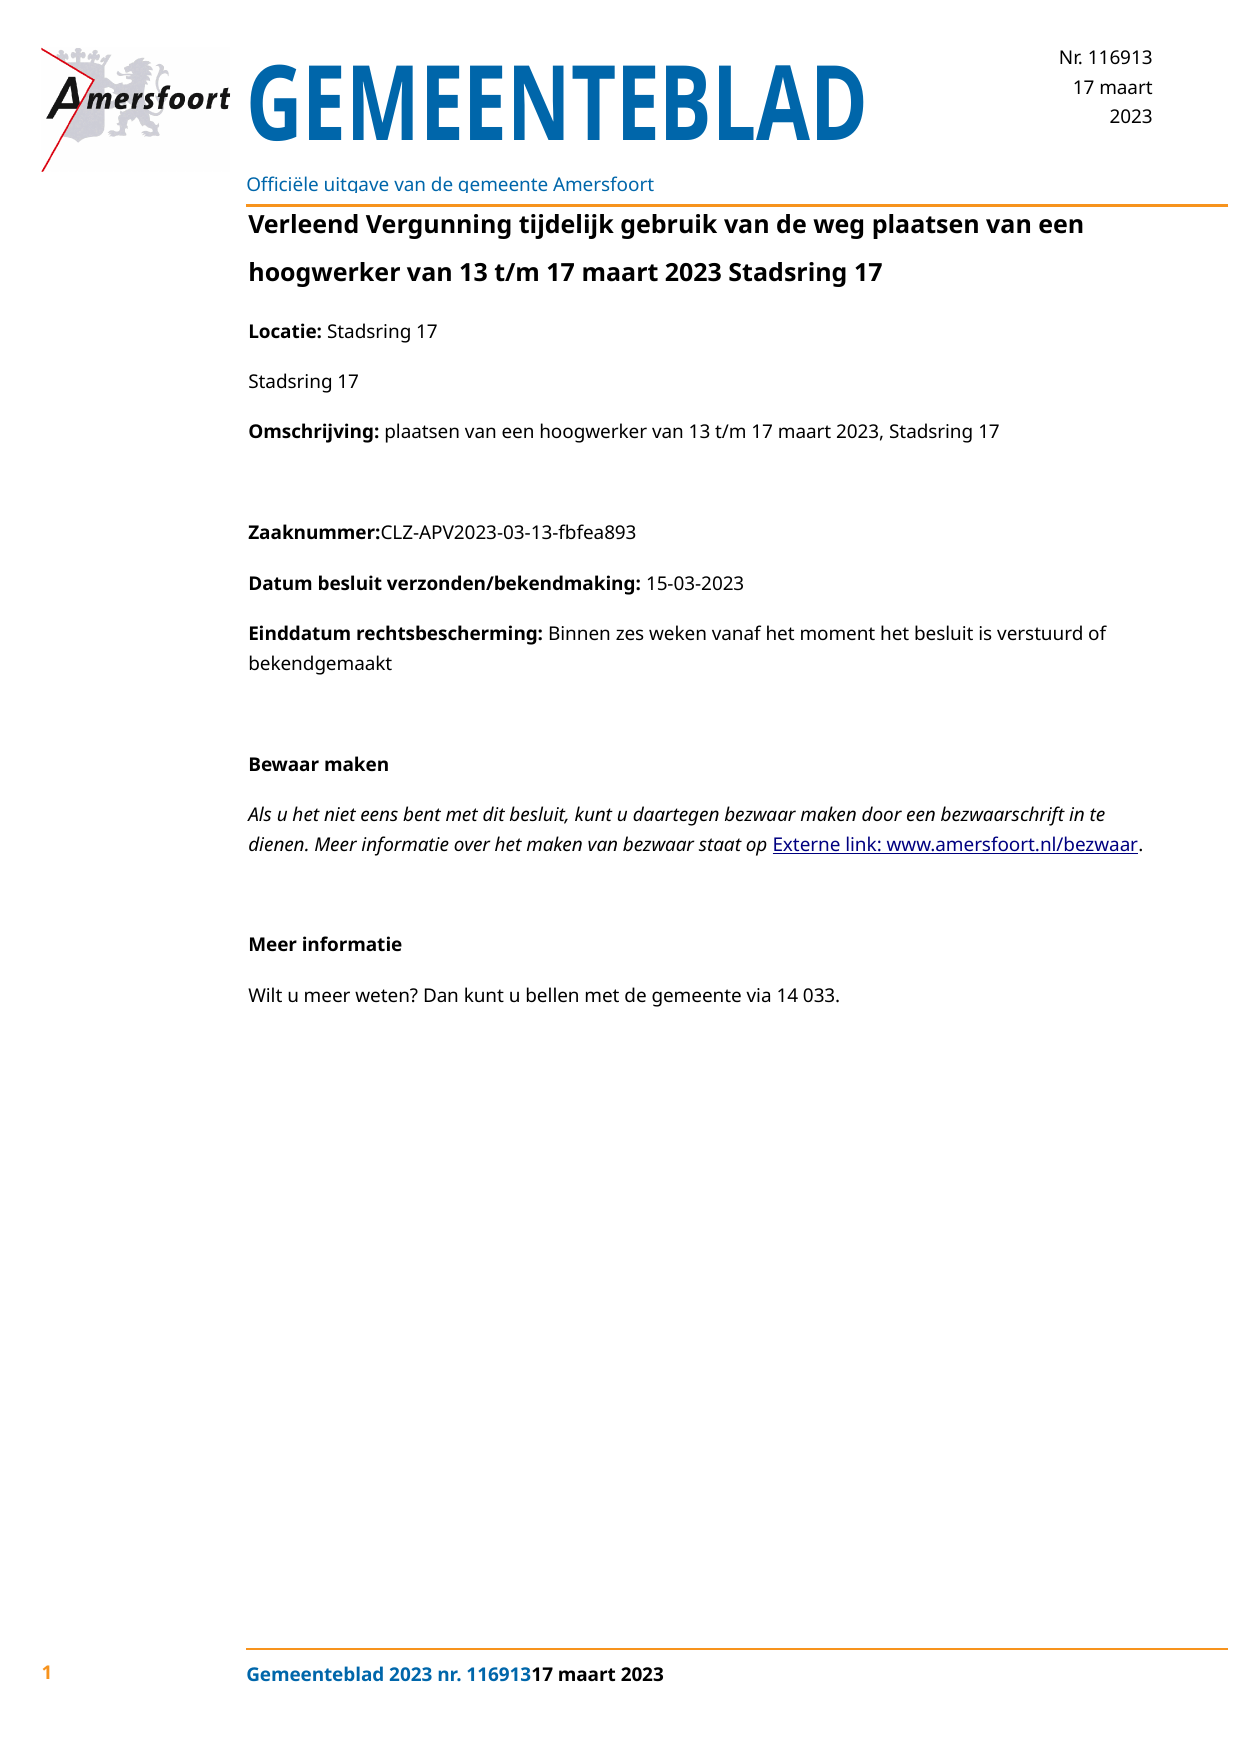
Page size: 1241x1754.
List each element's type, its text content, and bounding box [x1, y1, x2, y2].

text Datum besluit verzonden/bekendmaking: 15-03-2023 [248, 570, 1152, 596]
picture [41, 47, 231, 172]
text Locatie: Stadsring 17 [248, 318, 1152, 344]
text Wilt u meer weten? Dan kunt u bellen met de gemeente via 14 033. [248, 982, 1152, 1008]
text Stadsring 17 [248, 368, 1152, 394]
text Einddatum rechtsbescherming: Binnen zes weken vanaf het moment het besluit is verstuurd of bekendgemaakt [248, 620, 1152, 676]
text Meer informatie [248, 932, 1152, 957]
text Verleend Vergunning tijdelijk gebruik van de weg plaatsen van een hoogwerker van 13 t/m 17 maart 2023 Stadsring 17 [248, 207, 1152, 288]
text Zaaknummer:CLZ-APV2023-03-13-fbfea893 [248, 519, 1152, 545]
text Bewaar maken [248, 751, 1152, 777]
text Als u het niet eens bent met dit besluit, kunt u daartegen bezwaar maken door een bezwaarschrift in te dienen. Meer informatie over het maken van bezwaar staat op Externe link: www.amersfoort.nl/bezwaar. [248, 801, 1152, 857]
text Omschrijving: plaatsen van een hoogwerker van 13 t/m 17 maart 2023, Stadsring 17 [248, 419, 1152, 444]
